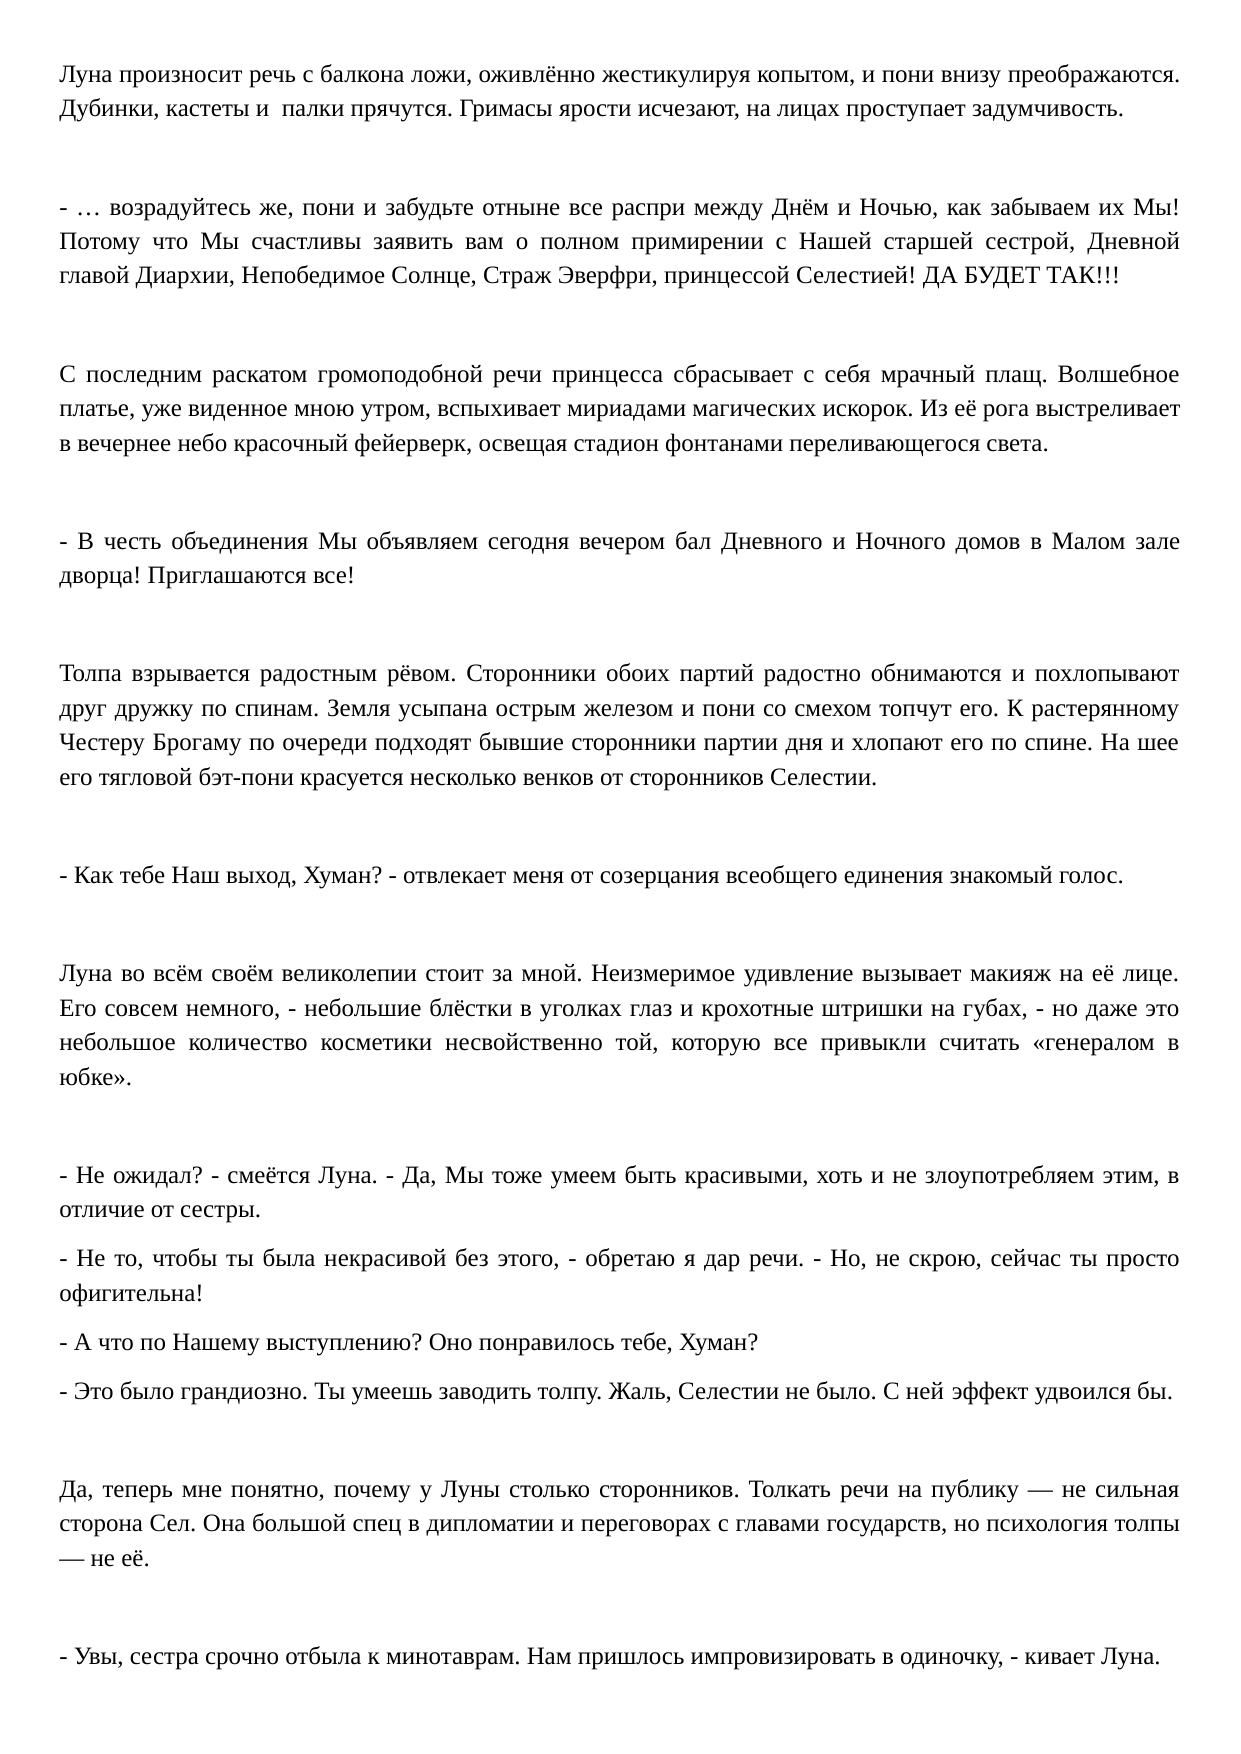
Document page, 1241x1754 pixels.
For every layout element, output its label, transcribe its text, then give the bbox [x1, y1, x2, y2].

text - Увы, сестра срочно отбыла к минотаврам. Нам пришлось импровизировать в одиночку, - кивает Луна. [59, 1641, 1181, 1670]
text Да, теперь мне понятно, почему у Луны столько сторонников. Толкать речи на публику — не сильная сторона Сел. Она большой спец в дипломатии и переговорах с главами государств, но психология толпы — не её. [59, 1474, 1181, 1572]
text - А что по Нашему выступлению? Оно понравилось тебе, Хуман? [59, 1327, 1181, 1356]
text С последним раскатом громоподобной речи принцесса сбрасывает с себя мрачный плащ. Волшебное платье, уже виденное мною утром, вспыхивает мириадами магических искорок. Из её рога выстреливает в вечернее небо красочный фейерверк, освещая стадион фонтанами переливающегося света. [59, 359, 1181, 456]
text - Это было грандиозно. Ты умеешь заводить толпу. Жаль, Селестии не было. С ней эффект удвоился бы. [59, 1376, 1181, 1404]
text Толпа взрывается радостным рёвом. Сторонники обоих партий радостно обнимаются и похлопывают друг дружку по спинам. Земля усыпана острым железом и пони со смехом топчут его. К растерянному Честеру Брогаму по очереди подходят бывшие сторонники партии дня и хлопают его по спине. На шее его тягловой бэт-пони красуется несколько венков от сторонников Селестии. [59, 658, 1181, 791]
text - В честь объединения Мы объявляем сегодня вечером бал Дневного и Ночного домов в Малом зале дворца! Приглашаются все! [59, 526, 1181, 589]
text Луна произносит речь с балкона ложи, оживлённо жестикулируя копытом, и пони внизу преображаются. Дубинки, кастеты и палки прячутся. Гримасы ярости исчезают, на лицах проступает задумчивость. [59, 59, 1181, 122]
text - … возрадуйтесь же, пони и забудьте отныне все распри между Днём и Ночью, как забываем их Мы! Потому что Мы счастливы заявить вам о полном примирении с Нашей старшей сестрой, Дневной главой Диархии, Непобедимое Солнце, Страж Эверфри, принцессой Селестией! ДА БУДЕТ ТАК!!! [59, 192, 1181, 289]
text - Не ожидал? - смеётся Луна. - Да, Мы тоже умеем быть красивыми, хоть и не злоупотребляем этим, в отличие от сестры. [59, 1160, 1181, 1223]
text Луна во всём своём великолепии стоит за мной. Неизмеримое удивление вызывает макияж на её лице. Его совсем немного, - небольшие блёстки в уголках глаз и крохотные штришки на губах, - но даже это небольшое количество косметики несвойственно той, которую все привыкли считать «генералом в юбке». [59, 958, 1181, 1090]
text - Как тебе Наш выход, Хуман? - отвлекает меня от созерцания всеобщего единения знакомый голос. [59, 860, 1181, 889]
text - Не то, чтобы ты была некрасивой без этого, - обретаю я дар речи. - Но, не скрою, сейчас ты просто офигительна! [59, 1243, 1181, 1306]
